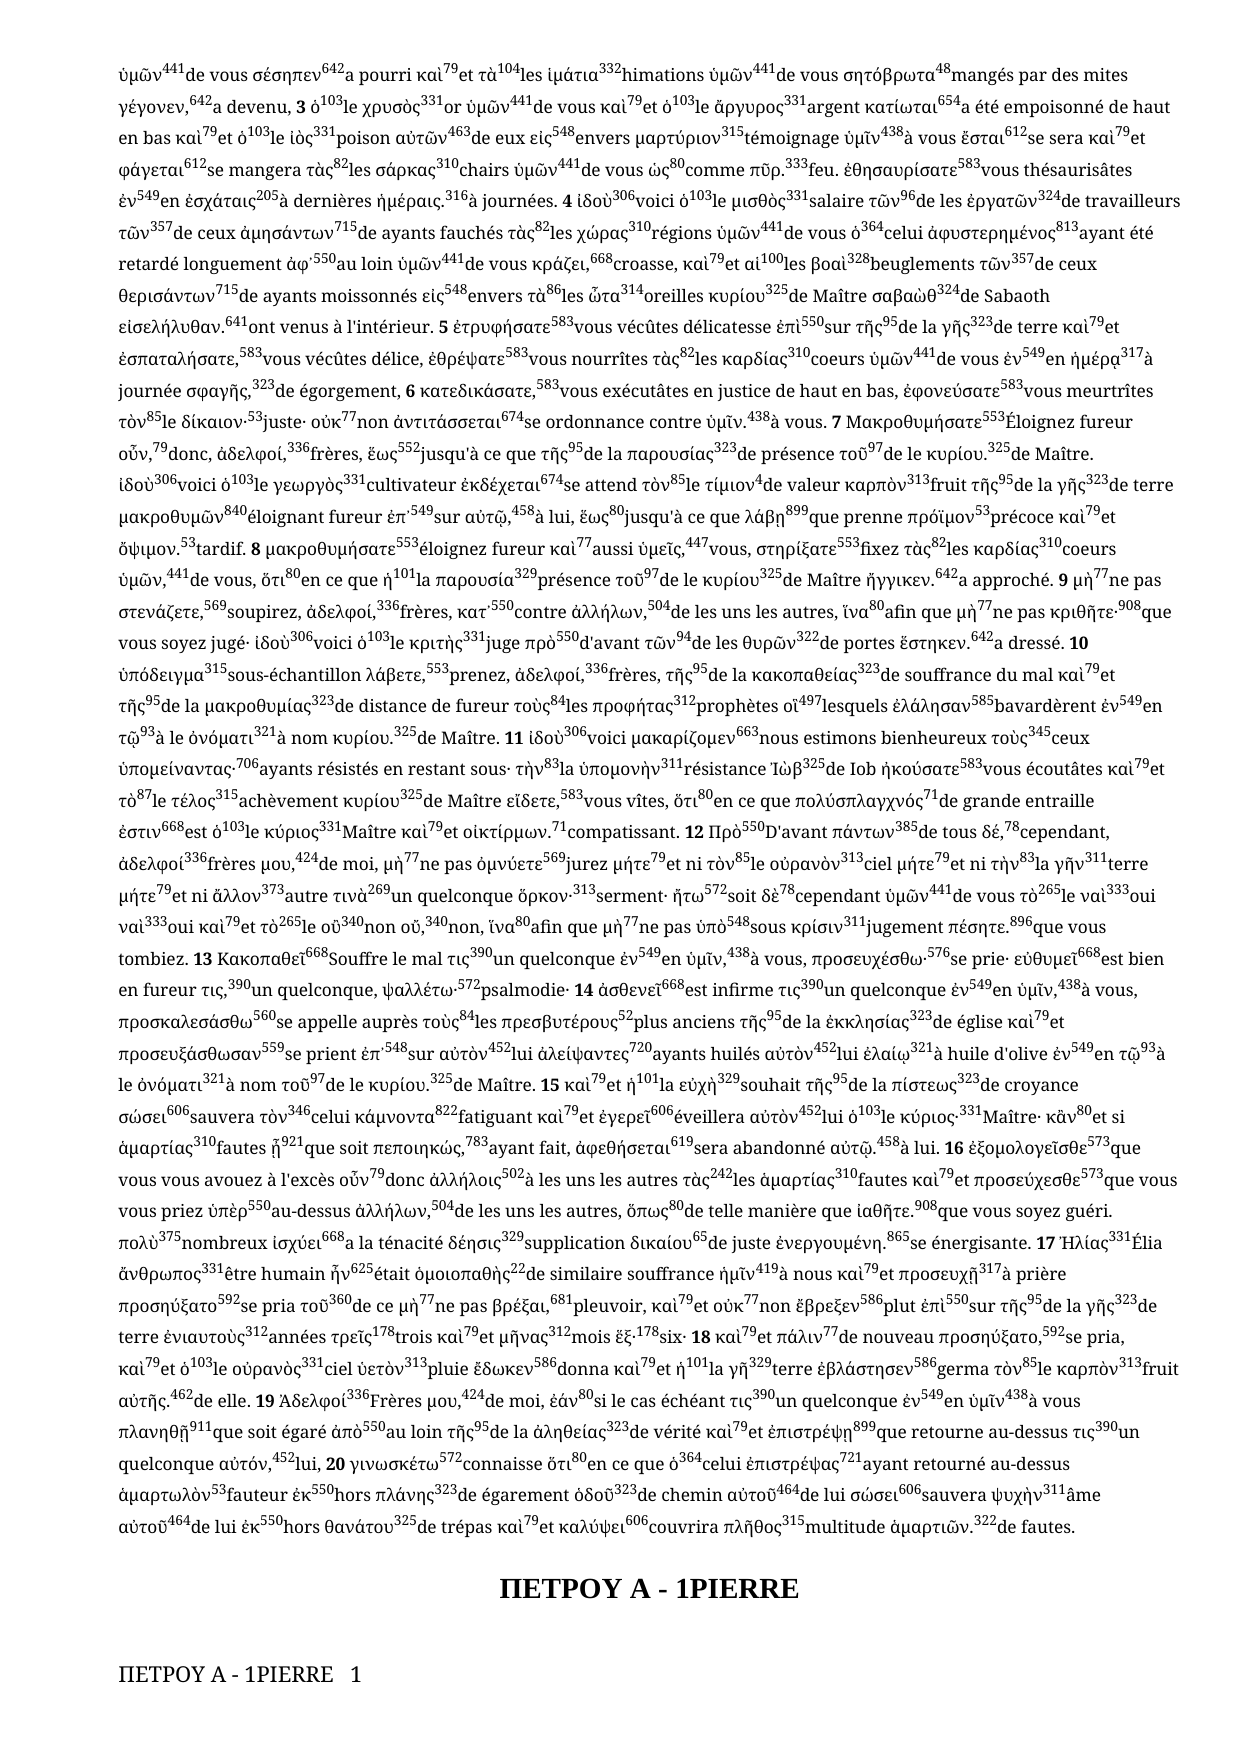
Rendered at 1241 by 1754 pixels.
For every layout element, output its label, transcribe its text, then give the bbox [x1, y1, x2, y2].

text 1 Ἄγε570Conduis νῦν77maintenant οἱ108les πλούσιοι,75riches, κλαύσατε553pleurez ὀλολύζοντες839ululants ἐπὶ549sur ταῖς88à les ταλαιπωρίαις316à misères ὑμῶν441de vous ταῖς349à celles ἐπερχομέναις.852à se venantes sur. 2 ὁ103le πλοῦτος331richesse ὑμῶν441de vous σέσηπεν642a pourri καὶ79et τὰ104les ἱμάτια332himations ὑμῶν441de vous σητόβρωτα48mangés par des mites γέγονεν,642a devenu, 3 ὁ103le χρυσὸς331or ὑμῶν441de vous καὶ79et ὁ103le ἄργυρος331argent κατίωται654a été empoisonné de haut en bas καὶ79et ὁ103le ἰὸς331poison αὐτῶν463de eux εἰς548envers μαρτύριον315témoignage ὑμῖν438à vous ἔσται612se sera καὶ79et φάγεται612se mangera τὰς82les σάρκας310chairs ὑμῶν441de vous ὡς80comme πῦρ.333feu. ἐθησαυρίσατε583vous thésaurisâtes ἐν549en ἐσχάταις205à dernières ἡμέραις.316à journées. 4 ἰδοὺ306voici ὁ103le μισθὸς331salaire τῶν96de les ἐργατῶν324de travailleurs τῶν357de ceux ἀμησάντων715de ayants fauchés τὰς82les χώρας310régions ὑμῶν441de vous ὁ364celui ἀφυστερημένος813ayant été retardé longuement ἀφ᾽550au loin ὑμῶν441de vous κράζει,668croasse, καὶ79et αἱ100les βοαὶ328beuglements τῶν357de ceux θερισάντων715de ayants moissonnés εἰς548envers τὰ86les ὦτα314oreilles κυρίου325de Maître σαβαὼθ324de Sabaoth εἰσελήλυθαν.641ont venus à l'intérieur. 5 ἐτρυφήσατε583vous vécûtes délicatesse ἐπὶ550sur τῆς95de la γῆς323de terre καὶ79et ἐσπαταλήσατε,583vous vécûtes délice, ἐθρέψατε583vous nourrîtes τὰς82les καρδίας310coeurs ὑμῶν441de vous ἐν549en ἡμέρᾳ317à journée σφαγῆς,323de égorgement, 6 κατεδικάσατε,583vous exécutâtes en justice de haut en bas, ἐφονεύσατε583vous meurtrîtes τὸν85le δίκαιον·53juste· οὐκ77non ἀντιτάσσεται674se ordonnance contre ὑμῖν.438à vous. 7 Μακροθυμήσατε553Éloignez fureur οὖν,79donc, ἀδελφοί,336frères, ἕως552jusqu'à ce que τῆς95de la παρουσίας323de présence τοῦ97de le κυρίου.325de Maître. ἰδοὺ306voici ὁ103le γεωργὸς331cultivateur ἐκδέχεται674se attend τὸν85le τίμιον4de valeur καρπὸν313fruit τῆς95de la γῆς323de terre μακροθυμῶν840éloignant fureur ἐπ᾽549sur αὐτῷ,458à lui, ἕως80jusqu'à ce que λάβῃ899que prenne πρόϊμον53précoce καὶ79et ὄψιμον.53tardif. 8 μακροθυμήσατε553éloignez fureur καὶ77aussi ὑμεῖς,447vous, στηρίξατε553fixez τὰς82les καρδίας310coeurs ὑμῶν,441de vous, ὅτι80en ce que ἡ101la παρουσία329présence τοῦ97de le κυρίου325de Maître ἤγγικεν.642a approché. 9 μὴ77ne pas στενάζετε,569soupirez, ἀδελφοί,336frères, κατ᾽550contre ἀλλήλων,504de les uns les autres, ἵνα80afin que μὴ77ne pas κριθῆτε·908que vous soyez jugé· ἰδοὺ306voici ὁ103le κριτὴς331juge πρὸ550d'avant τῶν94de les θυρῶν322de portes ἕστηκεν.642a dressé. 10 ὑπόδειγμα315sous-échantillon λάβετε,553prenez, ἀδελφοί,336frères, τῆς95de la κακοπαθείας323de souffrance du mal καὶ79et τῆς95de la μακροθυμίας323de distance de fureur τοὺς84les προφήτας312prophètes οἳ497lesquels ἐλάλησαν585bavardèrent ἐν549en τῷ93à le ὀνόματι321à nom κυρίου.325de Maître. 11 ἰδοὺ306voici μακαρίζομεν663nous estimons bienheureux τοὺς345ceux ὑπομείναντας·706ayants résistés en restant sous· τὴν83la ὑπομονὴν311résistance Ἰὼβ325de Iob ἠκούσατε583vous écoutâtes καὶ79et τὸ87le τέλος315achèvement κυρίου325de Maître εἴδετε,583vous vîtes, ὅτι80en ce que πολύσπλαγχνός71de grande entraille ἐστιν668est ὁ103le κύριος331Maître καὶ79et οἰκτίρμων.71compatissant. 12 Πρὸ550D'avant πάντων385de tous δέ,78cependant, ἀδελφοί336frères μου,424de moi, μὴ77ne pas ὀμνύετε569jurez μήτε79et ni τὸν85le οὐρανὸν313ciel μήτε79et ni τὴν83la γῆν311terre μήτε79et ni ἄλλον373autre τινὰ269un quelconque ὅρκον·313serment· ἤτω572soit δὲ78cependant ὑμῶν441de vous τὸ265le ναὶ333oui ναὶ333oui καὶ79et τὸ265le οὒ340non οὔ,340non, ἵνα80afin que μὴ77ne pas ὑπὸ548sous κρίσιν311jugement πέσητε.896que vous tombiez. 13 Κακοπαθεῖ668Souffre le mal τις390un quelconque ἐν549en ὑμῖν,438à vous, προσευχέσθω·576se prie· εὐθυμεῖ668est bien en fureur τις,390un quelconque, ψαλλέτω·572psalmodie· 14 ἀσθενεῖ668est infirme τις390un quelconque ἐν549en ὑμῖν,438à vous, προσκαλεσάσθω560se appelle auprès τοὺς84les πρεσβυτέρους52plus anciens τῆς95de la ἐκκλησίας323de église καὶ79et προσευξάσθωσαν559se prient ἐπ᾽548sur αὐτὸν452lui ἀλείψαντες720ayants huilés αὐτὸν452lui ἐλαίῳ321à huile d'olive ἐν549en τῷ93à le ὀνόματι321à nom τοῦ97de le κυρίου.325de Maître. 15 καὶ79et ἡ101la εὐχὴ329souhait τῆς95de la πίστεως323de croyance σώσει606sauvera τὸν346celui κάμνοντα822fatiguant καὶ79et ἐγερεῖ606éveillera αὐτὸν452lui ὁ103le κύριος·331Maître· κἂν80et si ἁμαρτίας310fautes ᾖ921que soit πεποιηκώς,783ayant fait, ἀφεθήσεται619sera abandonné αὐτῷ.458à lui. 16 ἐξομολογεῖσθε573que vous vous avouez à l'excès οὖν79donc ἀλλήλοις502à les uns les autres τὰς242les ἁμαρτίας310fautes καὶ79et προσεύχεσθε573que vous vous priez ὑπὲρ550au-dessus ἀλλήλων,504de les uns les autres, ὅπως80de telle manière que ἰαθῆτε.908que vous soyez guéri. πολὺ375nombreux ἰσχύει668a la ténacité δέησις329supplication δικαίου65de juste ἐνεργουμένη.865se énergisante. 17 Ἠλίας331Élia ἄνθρωπος331être humain ἦν625était ὁμοιοπαθὴς22de similaire souffrance ἡμῖν419à nous καὶ79et προσευχῇ317à prière προσηύξατο592se pria τοῦ360de ce μὴ77ne pas βρέξαι,681pleuvoir, καὶ79et οὐκ77non ἔβρεξεν586plut ἐπὶ550sur τῆς95de la γῆς323de terre ἐνιαυτοὺς312années τρεῖς178trois καὶ79et μῆνας312mois ἕξ·178six· 18 καὶ79et πάλιν77de nouveau προσηύξατο,592se pria, καὶ79et ὁ103le οὐρανὸς331ciel ὑετὸν313pluie ἔδωκεν586donna καὶ79et ἡ101la γῆ329terre ἐβλάστησεν586germa τὸν85le καρπὸν313fruit αὐτῆς.462de elle. 19 Ἀδελφοί336Frères μου,424de moi, ἐάν80si le cas échéant τις390un quelconque ἐν549en ὑμῖν438à vous πλανηθῇ911que soit égaré ἀπὸ550au loin τῆς95de la ἀληθείας323de vérité καὶ79et ἐπιστρέψῃ899que retourne au-dessus τις390un quelconque αὐτόν,452lui, 20 γινωσκέτω572connaisse ὅτι80en ce que ὁ364celui ἐπιστρέψας721ayant retourné au-dessus ἁμαρτωλὸν53fauteur ἐκ550hors πλάνης323de égarement ὁδοῦ323de chemin αὐτοῦ464de lui σώσει606sauvera ψυχὴν311âme αὐτοῦ464de lui ἐκ550hors θανάτου325de trépas καὶ79et καλύψει606couvrira πλῆθος315multitude ἁμαρτιῶν.322de fautes. [118, 59, 1181, 1538]
subtitle ΠΕΤΡΟΥ Α - 1PIERRE [118, 1572, 1181, 1605]
text ΠΕΤΡΟΥ Α - 1PIERRE 1 [118, 1659, 1181, 1689]
